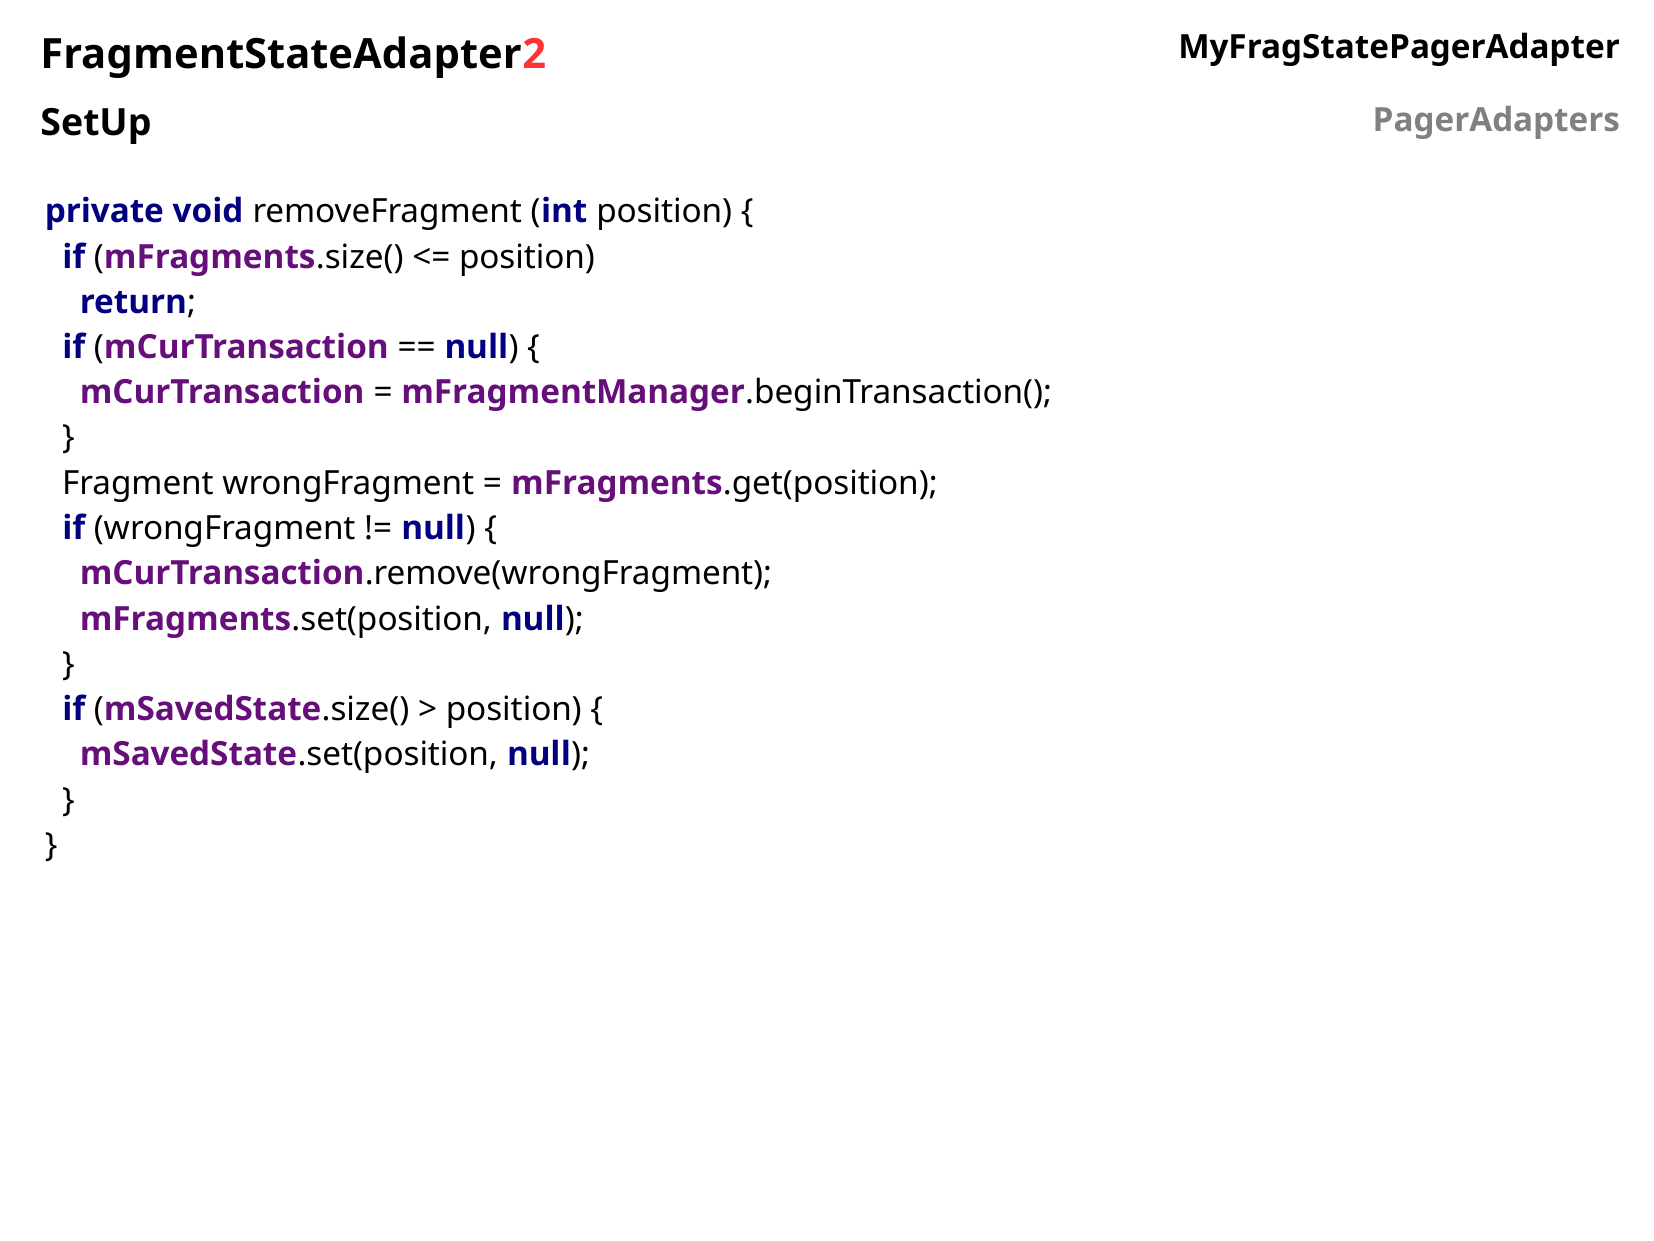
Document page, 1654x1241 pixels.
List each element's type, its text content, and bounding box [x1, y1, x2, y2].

table_cell SetUp [27, 89, 1156, 154]
table_cell PagerAdapters [1157, 89, 1635, 154]
table_header FragmentStateAdapter2 [27, 16, 1156, 88]
text_box private void removeFragment (int position) { if (mFragments.size() <= position) return; if (mCurTransaction == null) { mCurTransaction = mFragmentManager.beginTransaction(); } Fragment wrongFragment = mFragments.get(position); if (wrongFragment != null) { mCurTransaction.remove(wrongFragment); mFragments.set(position, null); } if (mSavedState.size() > position) { mSavedState.set(position, null); } } [30, 180, 1651, 1153]
table_header MyFragStatePagerAdapter [1157, 16, 1635, 88]
